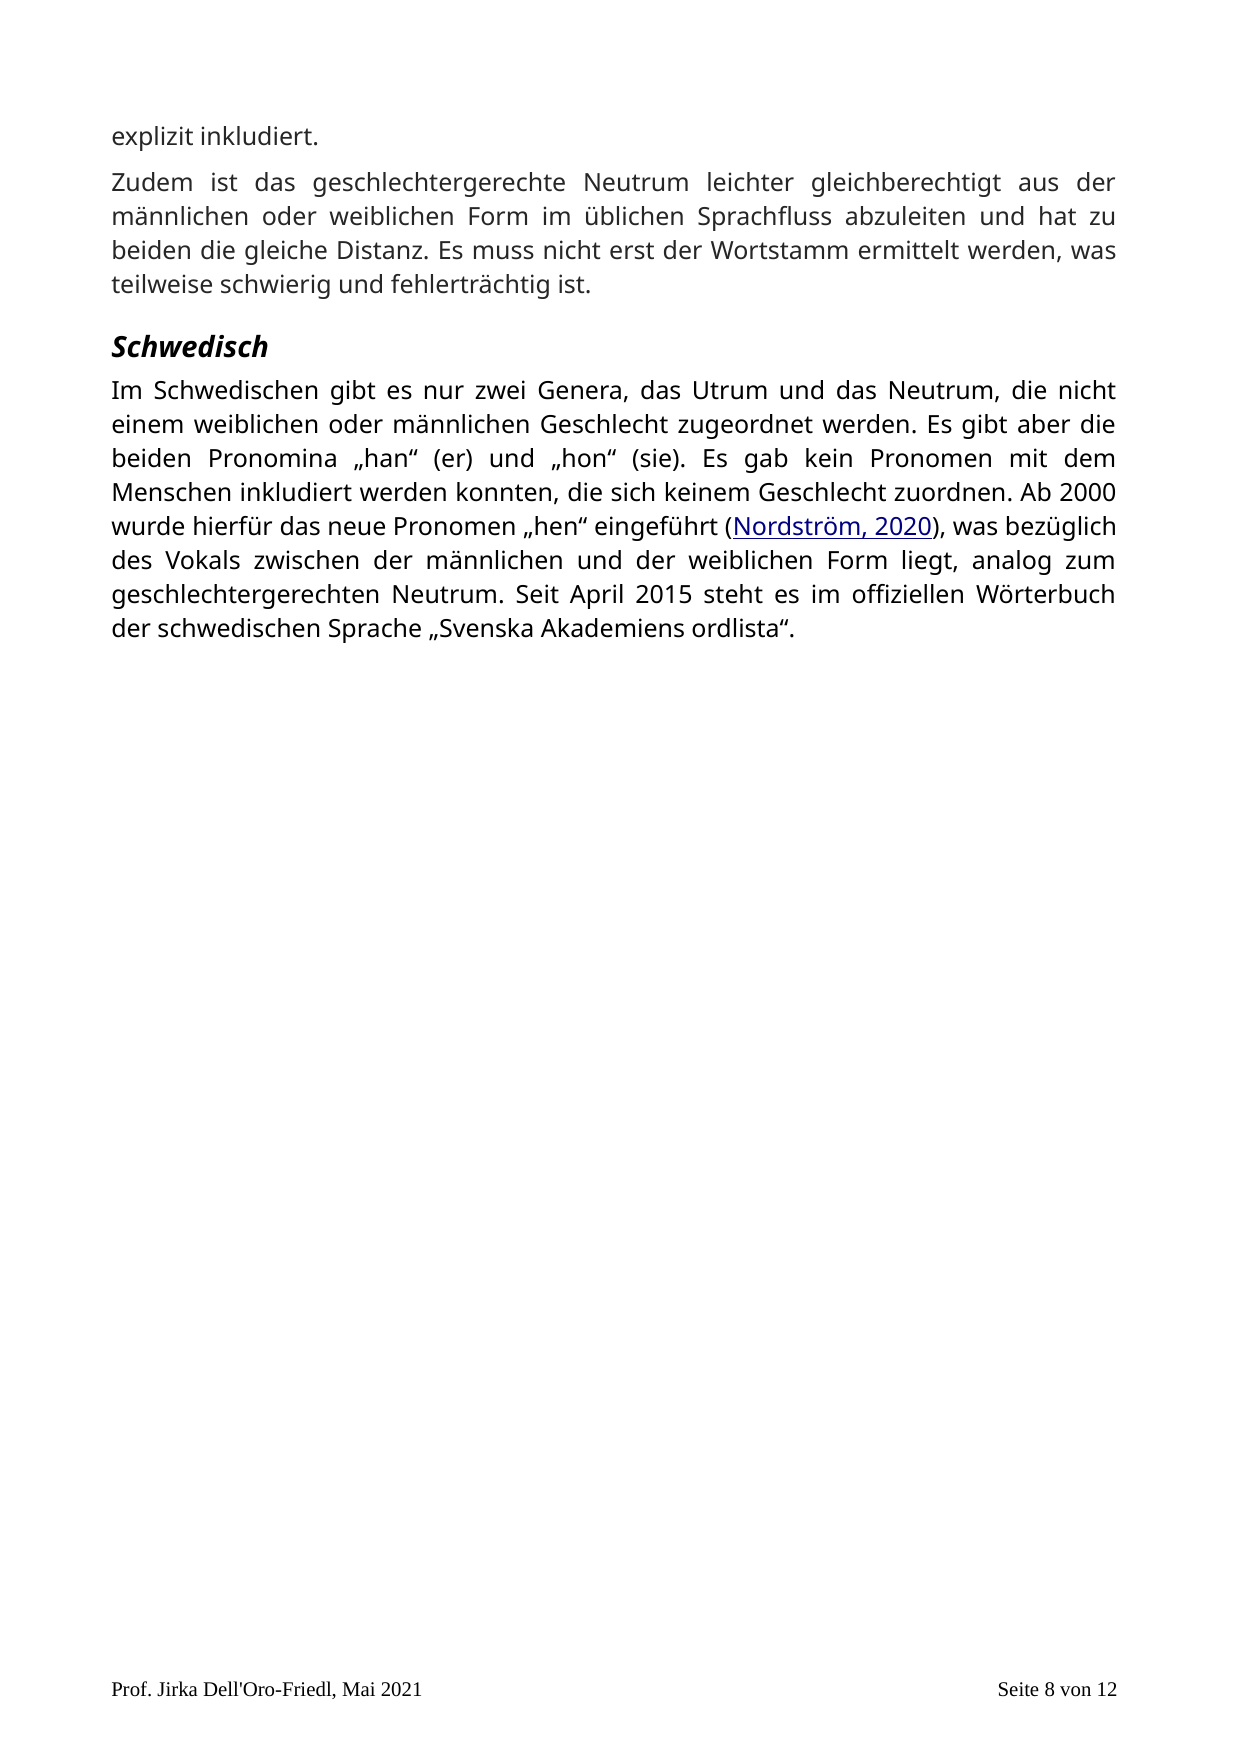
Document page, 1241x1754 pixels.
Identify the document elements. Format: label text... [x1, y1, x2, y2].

text explizit inkludiert. [111, 118, 1117, 152]
text Zudem ist das geschlechtergerechte Neutrum leichter gleichberechtigt aus der männlichen oder weiblichen Form im üblichen Sprachfluss abzuleiten und hat zu beiden die gleiche Distanz. Es muss nicht erst der Wortstamm ermittelt werden, was teilweise schwierig und fehlerträchtig ist. [111, 165, 1117, 301]
text Im Schwedischen gibt es nur zwei Genera, das Utrum und das Neutrum, die nicht einem weiblichen oder männlichen Geschlecht zugeordnet werden. Es gibt aber die beiden Pronomina „han“ (er) und „hon“ (sie). Es gab kein Pronomen mit dem Menschen inkludiert werden konnten, die sich keinem Geschlecht zuordnen. Ab 2000 wurde hierfür das neue Pronomen „hen“ eingeführt (Nordström, 2020), was bezüglich des Vokals zwischen der männlichen und der weiblichen Form liegt, analog zum geschlechtergerechten Neutrum. Seit April 2015 steht es im offiziellen Wörterbuch der schwedischen Sprache „Svenska Akademiens ordlista“. [111, 373, 1117, 645]
subtitle Schwedisch [111, 326, 1117, 366]
